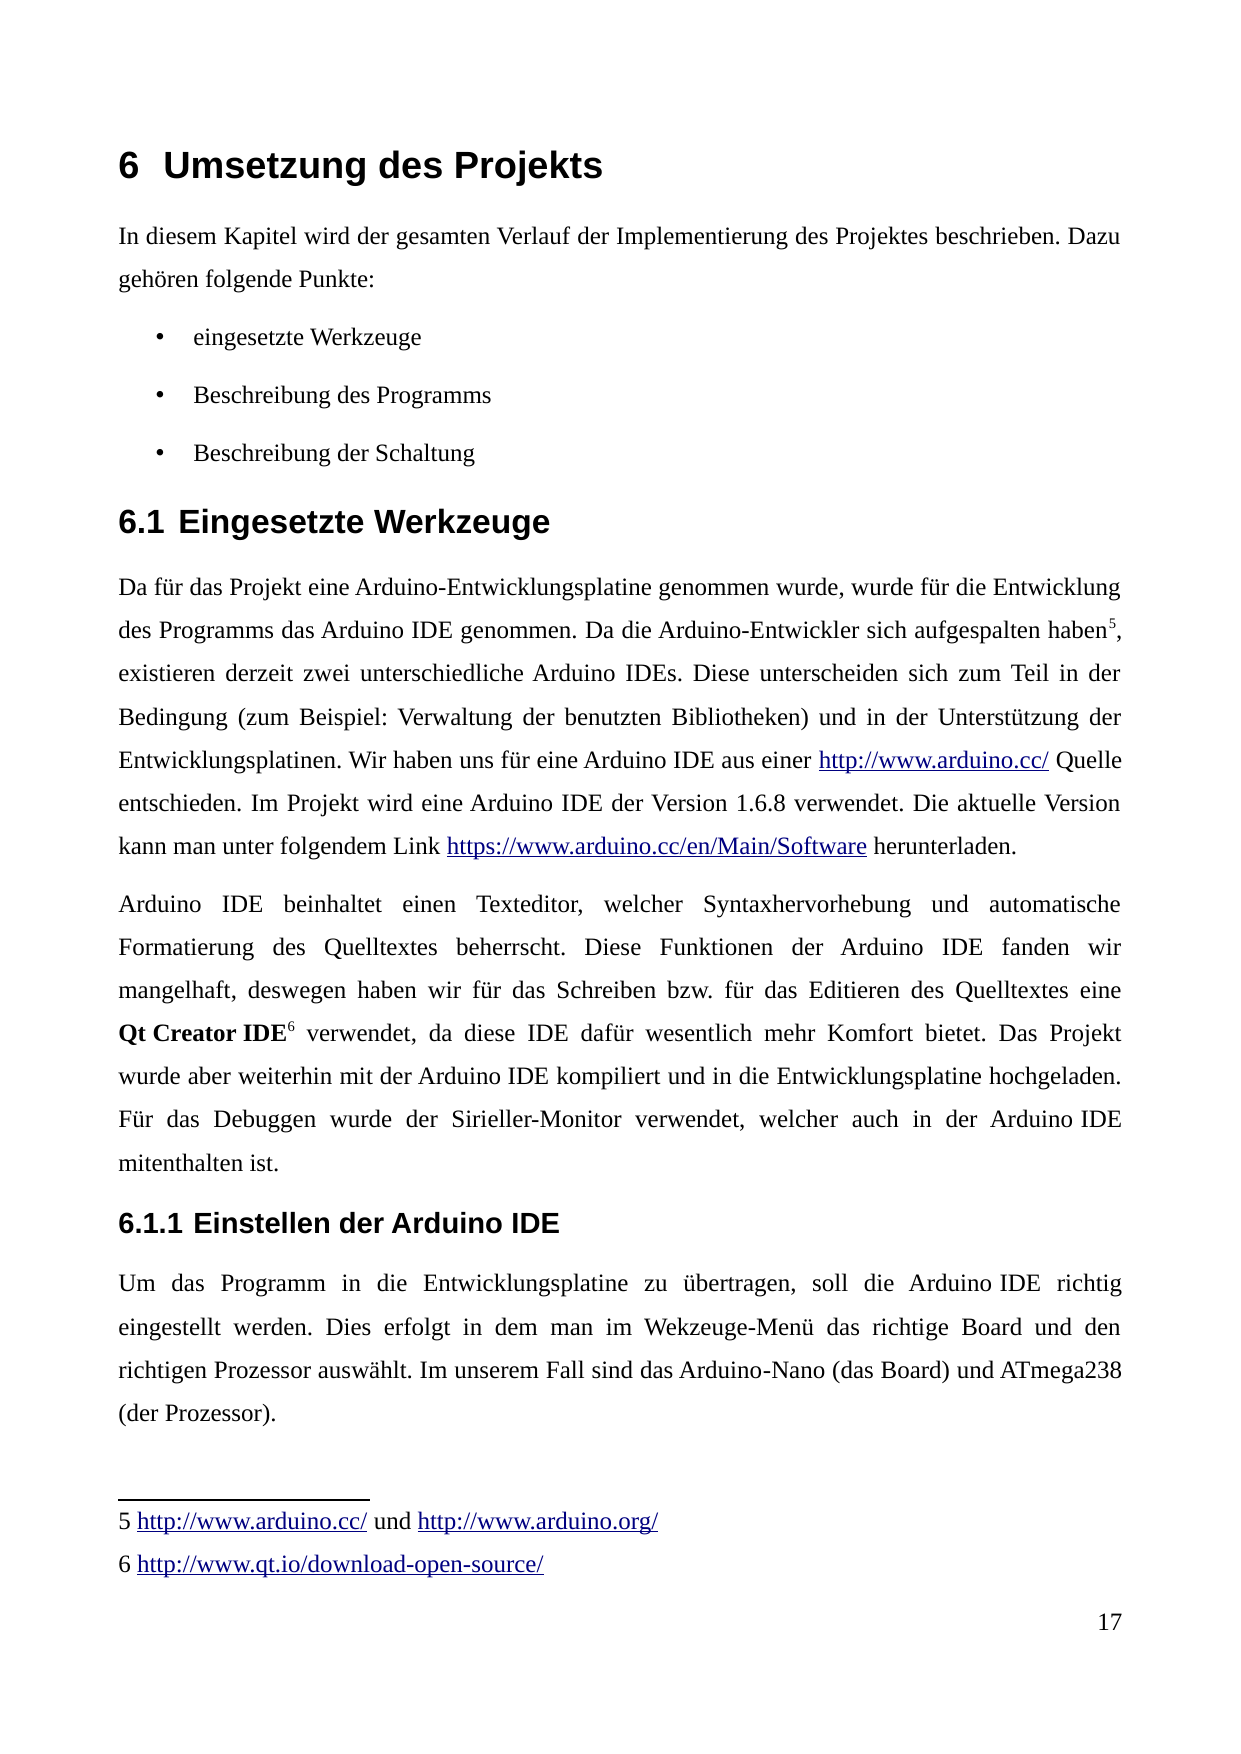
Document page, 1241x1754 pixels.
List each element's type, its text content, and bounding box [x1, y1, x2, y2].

text http://www.arduino.cc/ und http://www.arduino.org/ [118, 1506, 1122, 1534]
subtitle Einstellen der Arduino IDE [118, 1206, 1122, 1239]
text http://www.qt.io/download-open-source/ [118, 1549, 1122, 1578]
subtitle Umsetzung des Projekts [118, 143, 1122, 187]
list eingesetzte Werkzeuge [156, 322, 1122, 351]
list Beschreibung des Programms [156, 380, 1122, 409]
text Um das Programm in die Entwicklungsplatine zu übertragen, soll die Arduino IDE richtig eingestellt werden. Dies erfolgt in dem man im Wekzeuge-Menü das richtige Board und den richtigen Prozessor auswählt. Im unserem Fall sind das Arduino‑Nano (das Board) und ATmega238 (der Prozessor). [118, 1268, 1122, 1427]
text In diesem Kapitel wird der gesamten Verlauf der Implementierung des Projektes beschrieben. Dazu gehören folgende Punkte: [118, 221, 1122, 293]
text Da für das Projekt eine Arduino-Entwicklungsplatine genommen wurde, wurde für die Entwicklung des Programms das Arduino IDE genommen. Da die Arduino-Entwickler sich aufgespalten haben, existieren derzeit zwei unterschiedliche Arduino IDEs. Diese unterscheiden sich zum Teil in der Bedingung (zum Beispiel: Verwaltung der benutzten Bibliotheken) und in der Unterstützung der Entwicklungsplatinen. Wir haben uns für eine Arduino IDE aus einer http://www.arduino.cc/ Quelle entschieden. Im Projekt wird eine Arduino IDE der Version 1.6.8 verwendet. Die aktuelle Version kann man unter folgendem Link https://www.arduino.cc/en/Main/Software herunterladen. [118, 572, 1122, 860]
subtitle Eingesetzte Werkzeuge [118, 502, 1122, 541]
text Arduino IDE beinhaltet einen Texteditor, welcher Syntaxhervorhebung und automatische Formatierung des Quelltextes beherrscht. Diese Funktionen der Arduino IDE fanden wir mangelhaft, deswegen haben wir für das Schreiben bzw. für das Editieren des Quelltextes eine Qt Creator IDE verwendet, da diese IDE dafür wesentlich mehr Komfort bietet. Das Projekt wurde aber weiterhin mit der Arduino IDE kompiliert und in die Entwicklungsplatine hochgeladen. Für das Debuggen wurde der Sirieller-Monitor verwendet, welcher auch in der Arduino IDE mitenthalten ist. [118, 889, 1122, 1176]
list Beschreibung der Schaltung [156, 438, 1122, 467]
